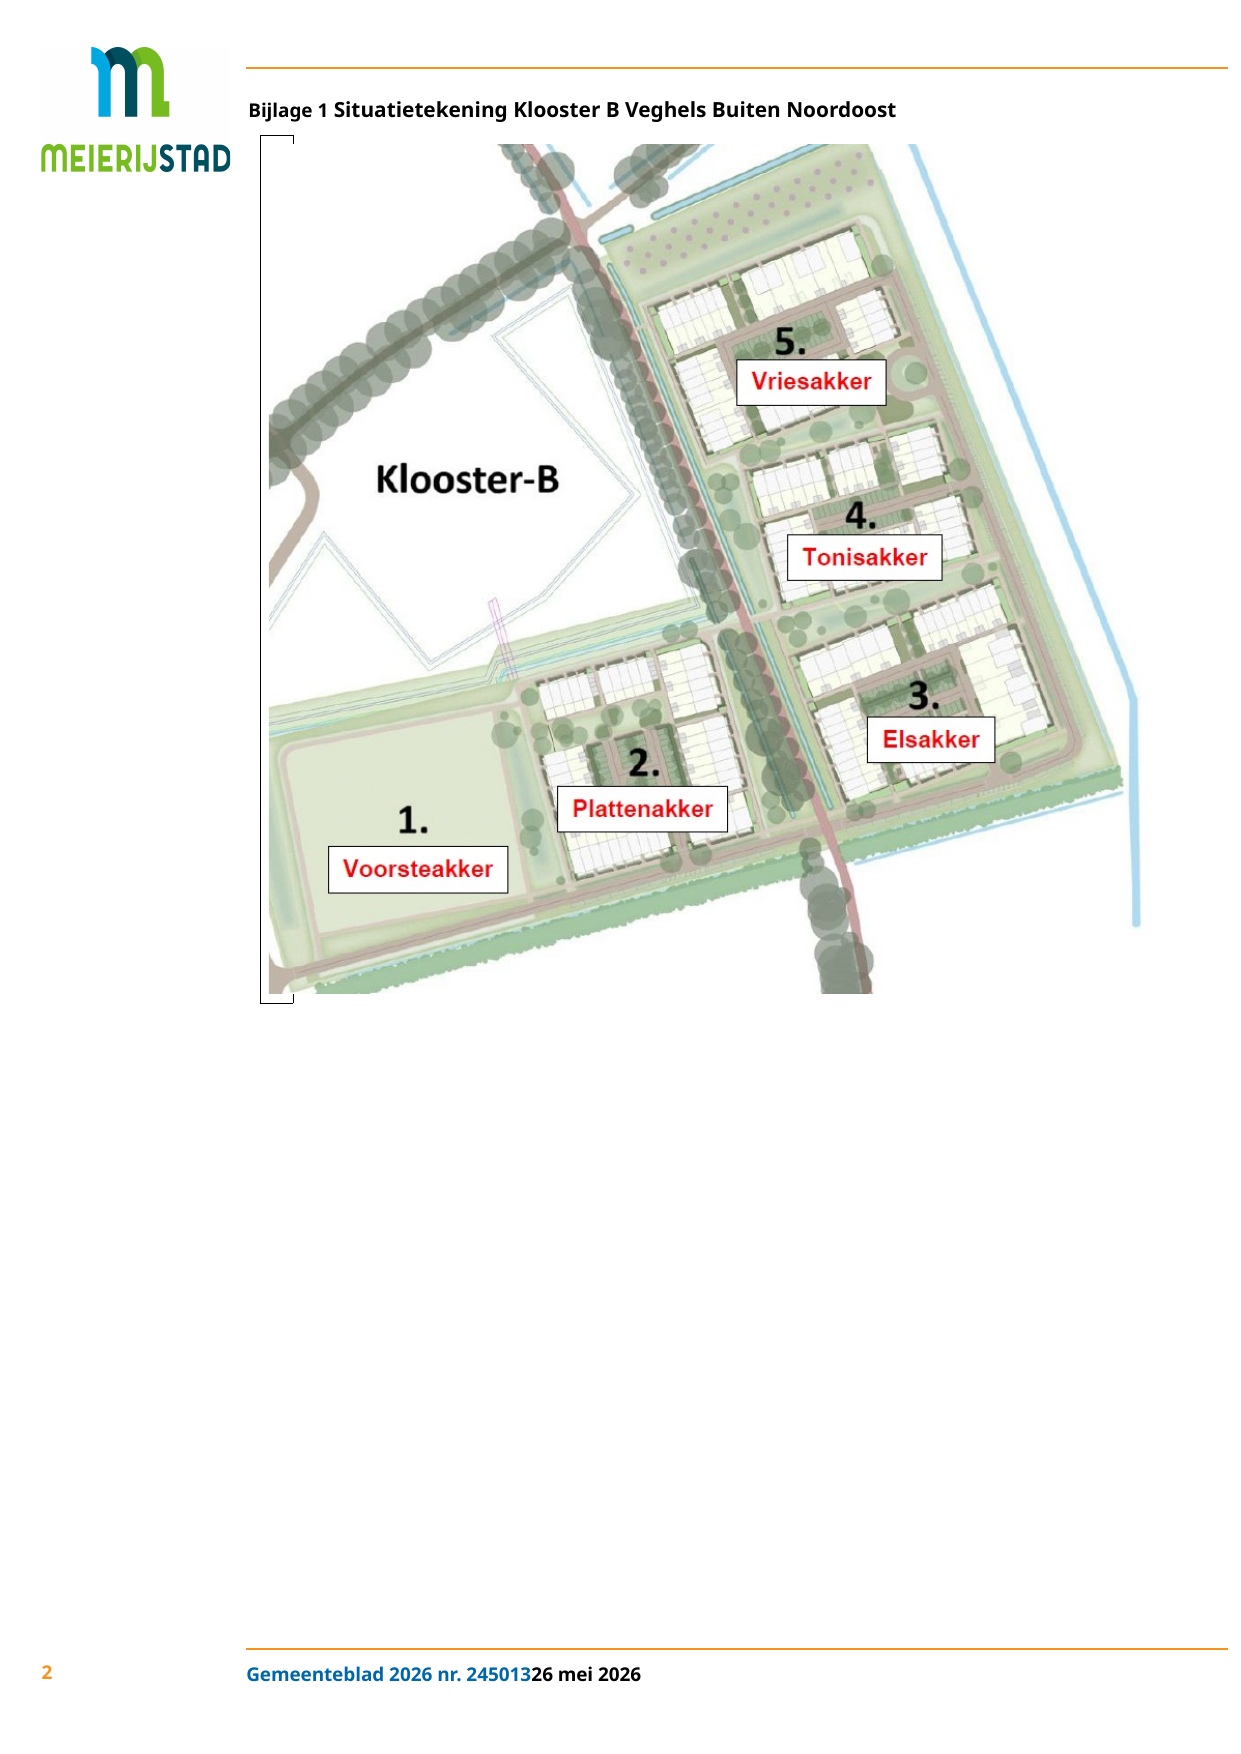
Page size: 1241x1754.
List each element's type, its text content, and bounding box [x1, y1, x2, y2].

text Bijlage 1 Situatietekening Klooster B Veghels Buiten Noordoost [248, 95, 1152, 123]
picture [41, 47, 231, 172]
picture [268, 144, 1155, 994]
